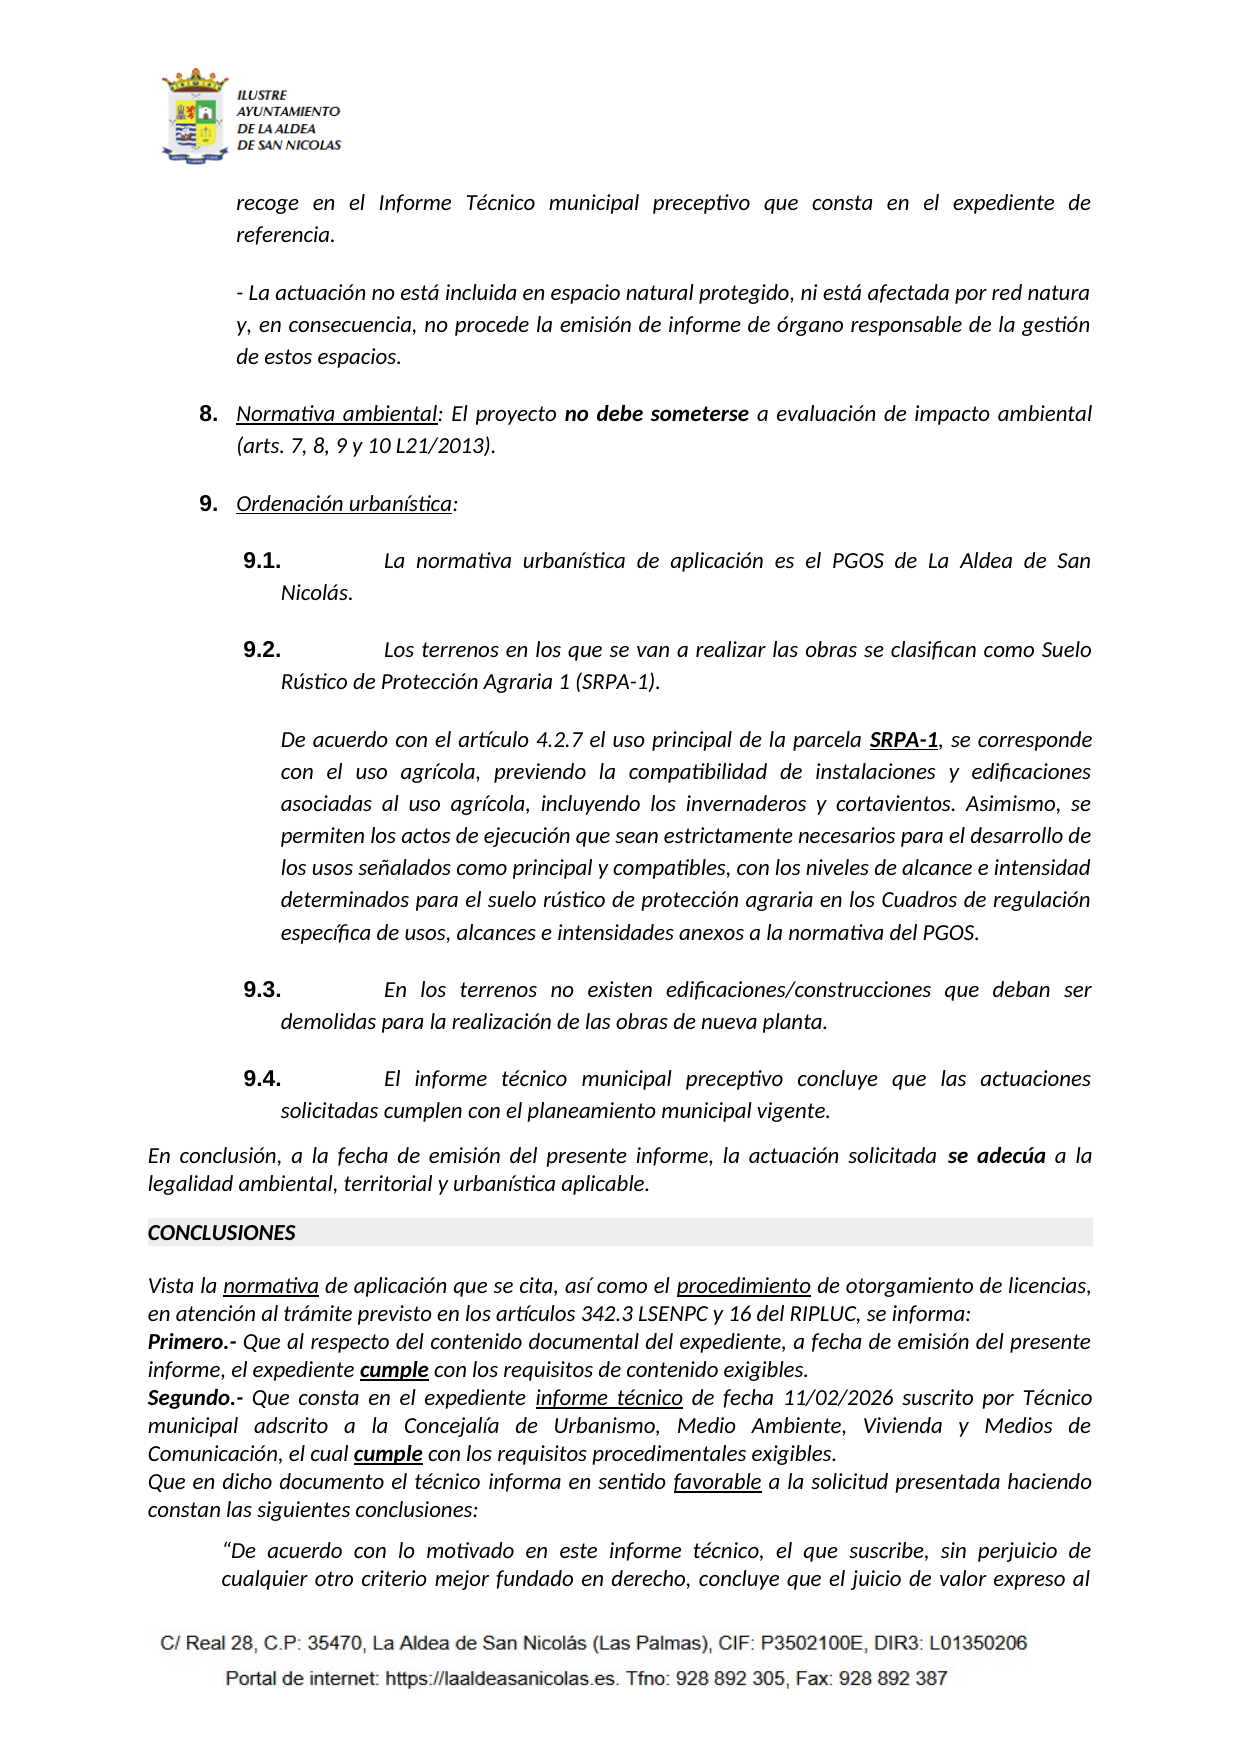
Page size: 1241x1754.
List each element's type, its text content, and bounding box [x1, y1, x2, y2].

picture [148, 60, 357, 172]
list Normativa ambiental: El proyecto no debe someterse a evaluación de impacto ambiental (arts. 7, 8, 9 y 10 L21/2013). [199, 399, 1093, 459]
text En conclusión, a la fecha de emisión del presente informe, la actuación solicitada se adecúa a la legalidad ambiental, territorial y urbanística aplicable. [148, 1141, 1093, 1197]
list - La actuación no está incluida en espacio natural protegido, ni está afectada por red natura y, en consecuencia, no procede la emisión de informe de órgano responsable de la gestión de estos espacios. [236, 278, 1093, 370]
list El informe técnico municipal preceptivo concluye que las actuaciones solicitadas cumplen con el planeamiento municipal vigente. [243, 1064, 1093, 1124]
text Que en dicho documento el técnico informa en sentido favorable a la solicitud presentada haciendo constan las siguientes conclusiones: [148, 1467, 1093, 1523]
list En los terrenos no existen edificaciones/construcciones que deban ser demolidas para la realización de las obras de nueva planta. [243, 975, 1093, 1035]
subtitle CONCLUSIONES [148, 1218, 1093, 1246]
text “De acuerdo con lo motivado en este informe técnico, el que suscribe, sin perjuicio de cualquier otro criterio mejor fundado en derecho, concluye que el juicio de valor expreso al [221, 1536, 1093, 1592]
list recoge en el Informe Técnico municipal preceptivo que consta en el expediente de referencia. [236, 188, 1093, 249]
list De acuerdo con el artículo 4.2.7 el uso principal de la parcela SRPA-1, se corresponde con el uso agrícola, previendo la compatibilidad de instalaciones y edificaciones asociadas al uso agrícola, incluyendo los invernaderos y cortavientos. Asimismo, se permiten los actos de ejecución que sean estrictamente necesarios para el desarrollo de los usos señalados como principal y compatibles, con los niveles de alcance e intensidad determinados para el suelo rústico de protección agraria en los Cuadros de regulación específica de usos, alcances e intensidades anexos a la normativa del PGOS. [281, 725, 1093, 946]
list Los terrenos en los que se van a realizar las obras se clasifican como Suelo Rústico de Protección Agraria 1 (SRPA-1). [243, 635, 1093, 696]
list Ordenación urbanística: [199, 489, 1093, 517]
picture [149, 1627, 1034, 1694]
list La normativa urbanística de aplicación es el PGOS de La Aldea de San Nicolás. [243, 546, 1093, 606]
text Primero.- Que al respecto del contenido documental del expediente, a fecha de emisión del presente informe, el expediente cumple con los requisitos de contenido exigibles. [148, 1327, 1093, 1383]
text Segundo.- Que consta en el expediente informe técnico de fecha 11/02/2026 suscrito por Técnico municipal adscrito a la Concejalía de Urbanismo, Medio Ambiente, Vivienda y Medios de Comunicación, el cual cumple con los requisitos procedimentales exigibles. [148, 1383, 1093, 1467]
text Vista la normativa de aplicación que se cita, así como el procedimiento de otorgamiento de licencias, en atención al trámite previsto en los artículos 342.3 LSENPC y 16 del RIPLUC, se informa: [148, 1271, 1093, 1327]
